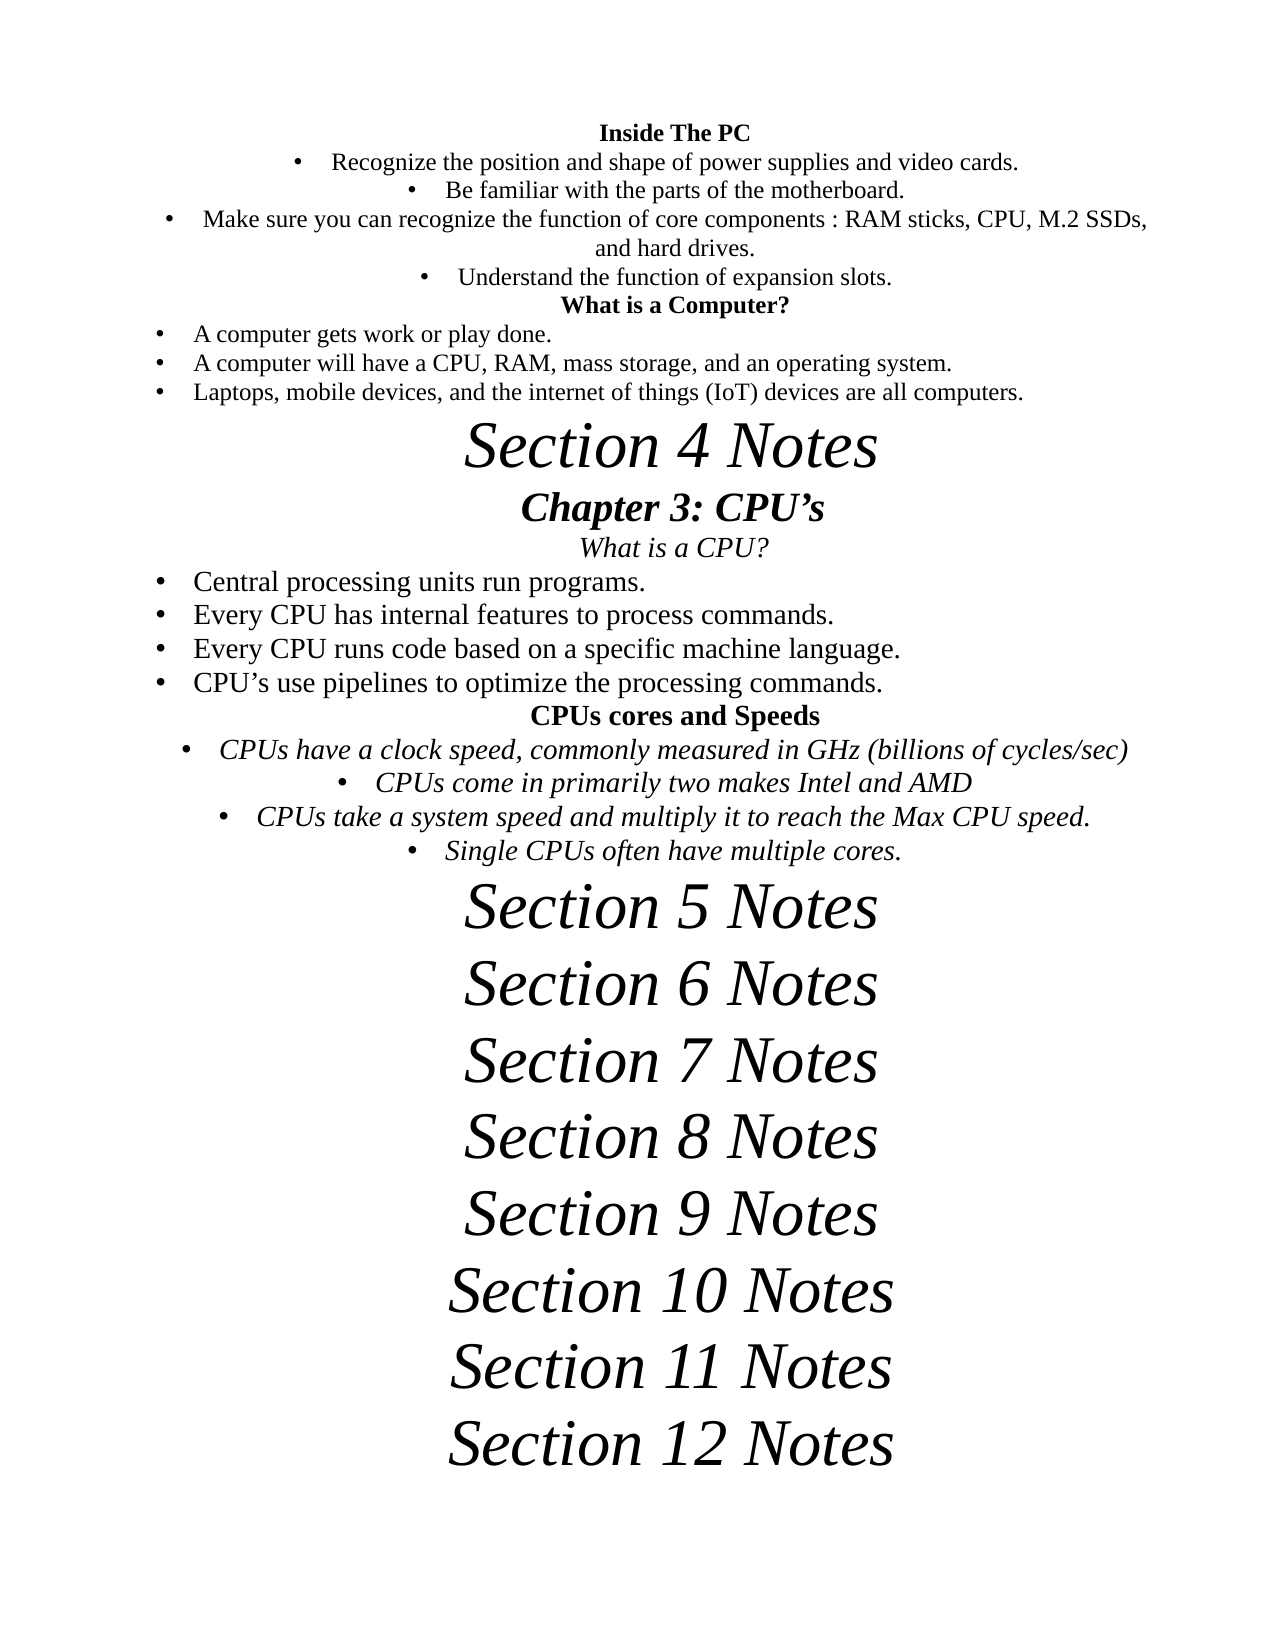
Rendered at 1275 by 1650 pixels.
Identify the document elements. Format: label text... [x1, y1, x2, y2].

list What is a CPU? [156, 530, 1157, 564]
list Be familiar with the parts of the motherboard. [156, 176, 1157, 204]
list Laptops, mobile devices, and the internet of things (IoT) devices are all computers. [156, 377, 1157, 406]
list Chapter 3: CPU’s [156, 482, 1157, 530]
list Section 10 Notes [156, 1250, 1157, 1326]
list Single CPUs often have multiple cores. [156, 833, 1157, 866]
list CPUs cores and Speeds [156, 698, 1157, 732]
list CPUs have a clock speed, commonly measured in GHz (billions of cycles/sec) [156, 732, 1157, 766]
list Section 7 Notes [156, 1020, 1157, 1096]
list Recognize the position and shape of power supplies and video cards. [156, 147, 1157, 176]
list Understand the function of expansion slots. [156, 262, 1157, 291]
list A computer gets work or play done. [156, 319, 1157, 348]
list Section 4 Notes [156, 406, 1157, 482]
list Every CPU runs code based on a specific machine language. [156, 631, 1157, 665]
list CPUs take a system speed and multiply it to reach the Max CPU speed. [156, 799, 1157, 833]
list Section 5 Notes [156, 866, 1157, 943]
list CPU’s use pipelines to optimize the processing commands. [156, 665, 1157, 698]
list Inside The PC [156, 118, 1157, 147]
list Make sure you can recognize the function of core components : RAM sticks, CPU, M.2 SSDs, and hard drives. [156, 204, 1157, 262]
list What is a Computer? [156, 291, 1157, 319]
list A computer will have a CPU, RAM, mass storage, and an operating system. [156, 348, 1157, 377]
list CPUs come in primarily two makes Intel and AMD [156, 766, 1157, 799]
list Section 6 Notes [156, 943, 1157, 1020]
list Section 8 Notes [156, 1096, 1157, 1173]
list Section 12 Notes [156, 1403, 1157, 1480]
list Section 11 Notes [156, 1326, 1157, 1403]
list Every CPU has internal features to process commands. [156, 597, 1157, 631]
list Central processing units run programs. [156, 564, 1157, 597]
list Section 9 Notes [156, 1173, 1157, 1250]
